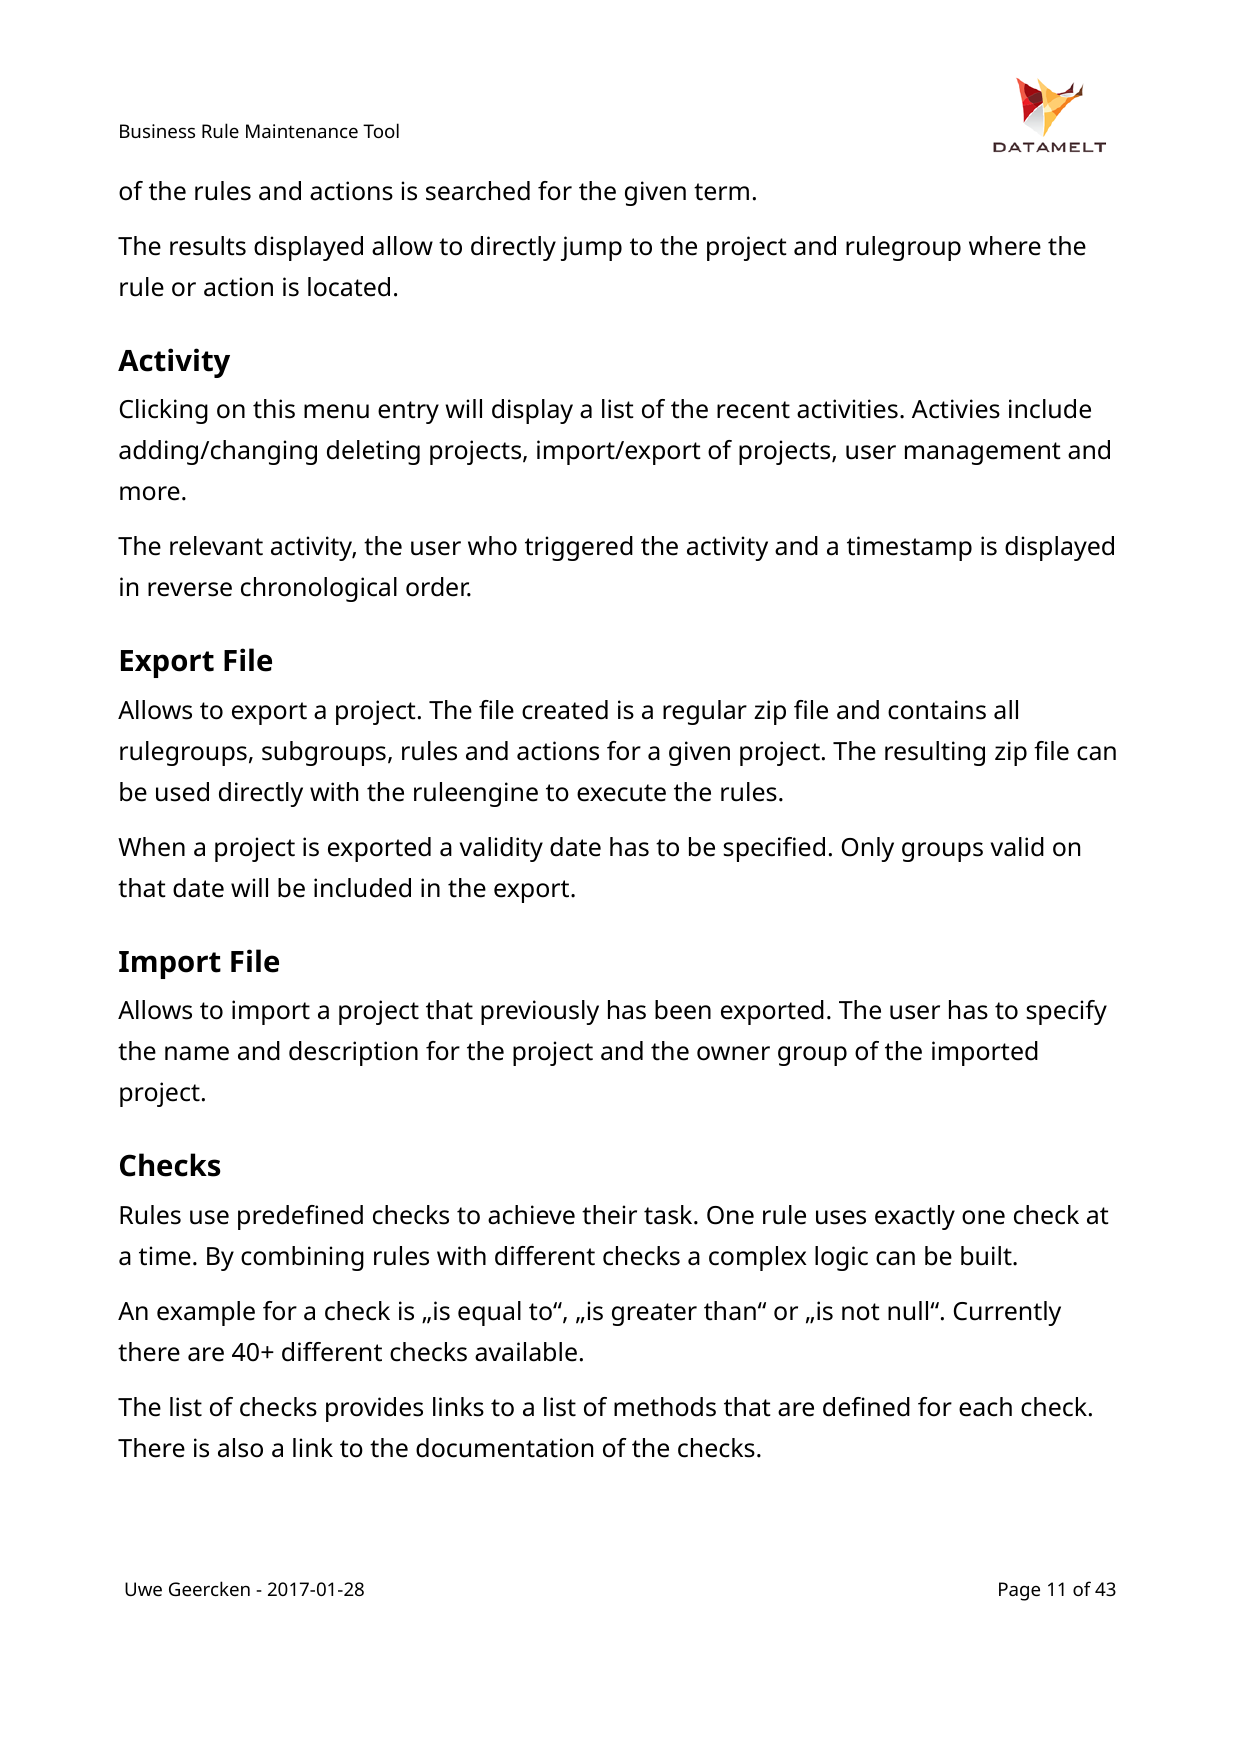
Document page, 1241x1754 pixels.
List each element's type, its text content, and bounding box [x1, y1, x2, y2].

text When a project is exported a validity date has to be specified. Only groups valid on that date will be included in the export. [118, 829, 1122, 904]
text The results displayed allow to directly jump to the project and rulegroup where the rule or action is located. [118, 228, 1122, 303]
text The list of checks provides links to a list of methods that are defined for each check. There is also a link to the documentation of the checks. [118, 1390, 1122, 1465]
text Allows to import a project that previously has been exported. The user has to specify the name and description for the project and the owner group of the imported project. [118, 993, 1122, 1109]
text of the rules and actions is searched for the given term. [118, 173, 1122, 207]
subtitle Activity [118, 339, 1122, 379]
subtitle Import File [118, 941, 1122, 981]
text Rules use predefined checks to achieve their task. One rule uses exactly one check at a time. By combining rules with different checks a complex logic can be built. [118, 1197, 1122, 1272]
subtitle Checks [118, 1145, 1122, 1185]
text Allows to export a project. The file created is a regular zip file and contains all rulegroups, subgroups, rules and actions for a given project. The resulting zip file can be used directly with the ruleengine to execute the rules. [118, 692, 1122, 808]
text The relevant activity, the user who triggered the activity and a timestamp is displayed in reverse chronological order. [118, 529, 1122, 604]
text An example for a check is „is equal to“, „is greater than“ or „is not null“. Currently there are 40+ different checks available. [118, 1293, 1122, 1368]
text Clicking on this menu entry will display a list of the recent activities. Activies include adding/changing deleting projects, import/export of projects, user management and more. [118, 392, 1122, 508]
picture [992, 69, 1107, 160]
subtitle Export File [118, 640, 1122, 680]
